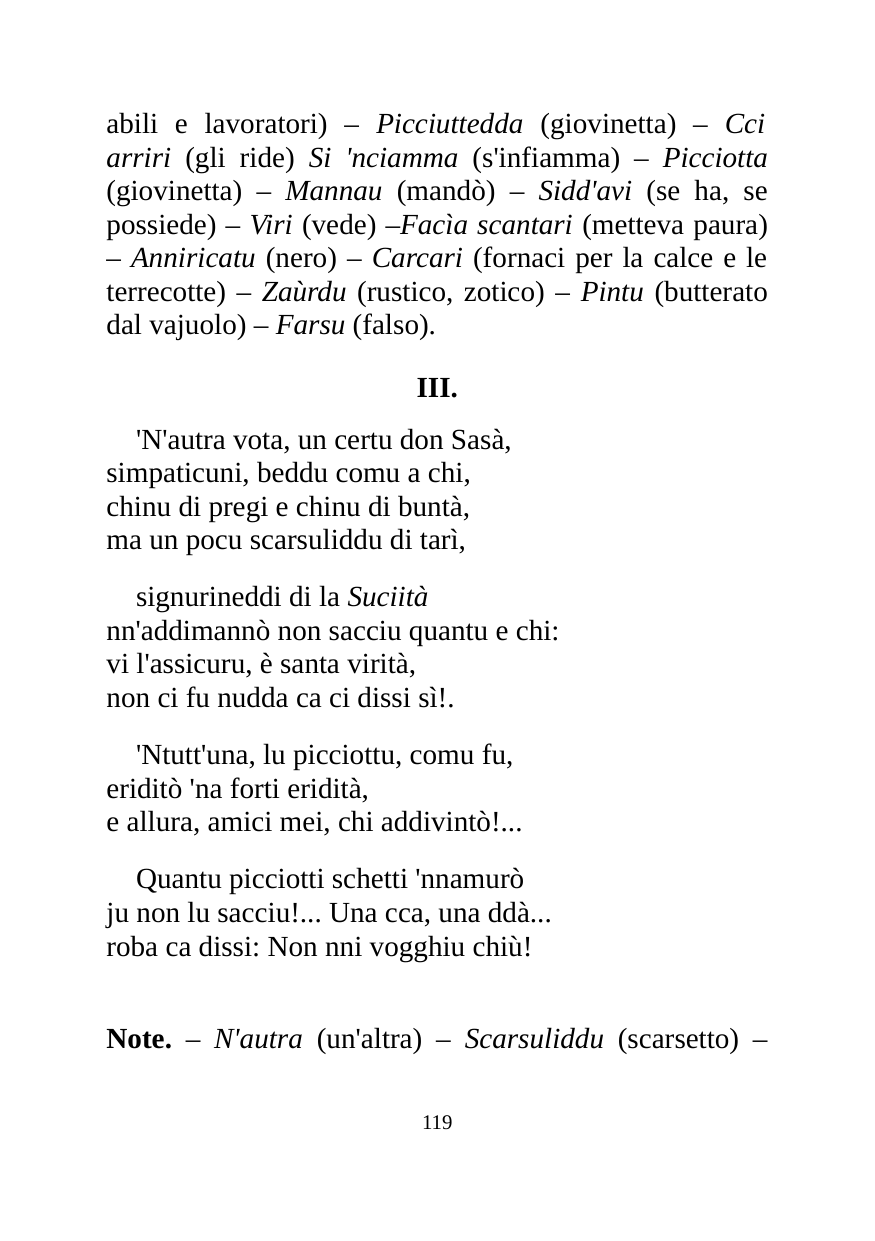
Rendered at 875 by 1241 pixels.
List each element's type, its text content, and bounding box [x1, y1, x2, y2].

text ma un pocu scarsuliddu di tarì, [106, 522, 768, 556]
text III. [106, 371, 768, 404]
text nn'addimannò non sacciu quantu e chi: [106, 613, 768, 647]
text 'N'autra vota, un certu don Sasà, [106, 422, 768, 455]
text non ci fu nudda ca ci dissi sì!. [106, 680, 768, 714]
text e allura, amici mei, chi addivintò!... [106, 804, 768, 838]
text signurineddi di la Suciità [106, 579, 768, 613]
text 'Ntutt'una, lu picciottu, comu fu, [106, 737, 768, 771]
text vi l'assicuru, è santa virità, [106, 647, 768, 680]
text ju non lu sacciu!... Una cca, una ddà... [106, 895, 768, 929]
text eriditò 'na forti eridità, [106, 771, 768, 804]
text simpaticuni, beddu comu a chi, [106, 455, 768, 489]
text abili e lavoratori) – Picciuttedda (giovinetta) – Cci arriri (gli ride) Si 'nciamma (s'infiamma) – Picciotta (giovinetta) – Mannau (mandò) – Sidd'avi (se ha, se possiede) – Viri (vede) –Facìa scantari (metteva paura) – Anniricatu (nero) – Carcari (fornaci per la calce e le terrecotte) – Zaùrdu (rustico, zotico) – Pintu (butterato dal vajuolo) – Farsu (falso). [106, 106, 768, 341]
text roba ca dissi: Non nni vogghiu chiù! [106, 929, 768, 962]
text Note. – N'autra (un'altra) – Scarsuliddu (scarsetto) – [106, 1021, 768, 1055]
text Quantu picciotti schetti 'nnamurò [106, 862, 768, 895]
text chinu di pregi e chinu di buntà, [106, 489, 768, 522]
